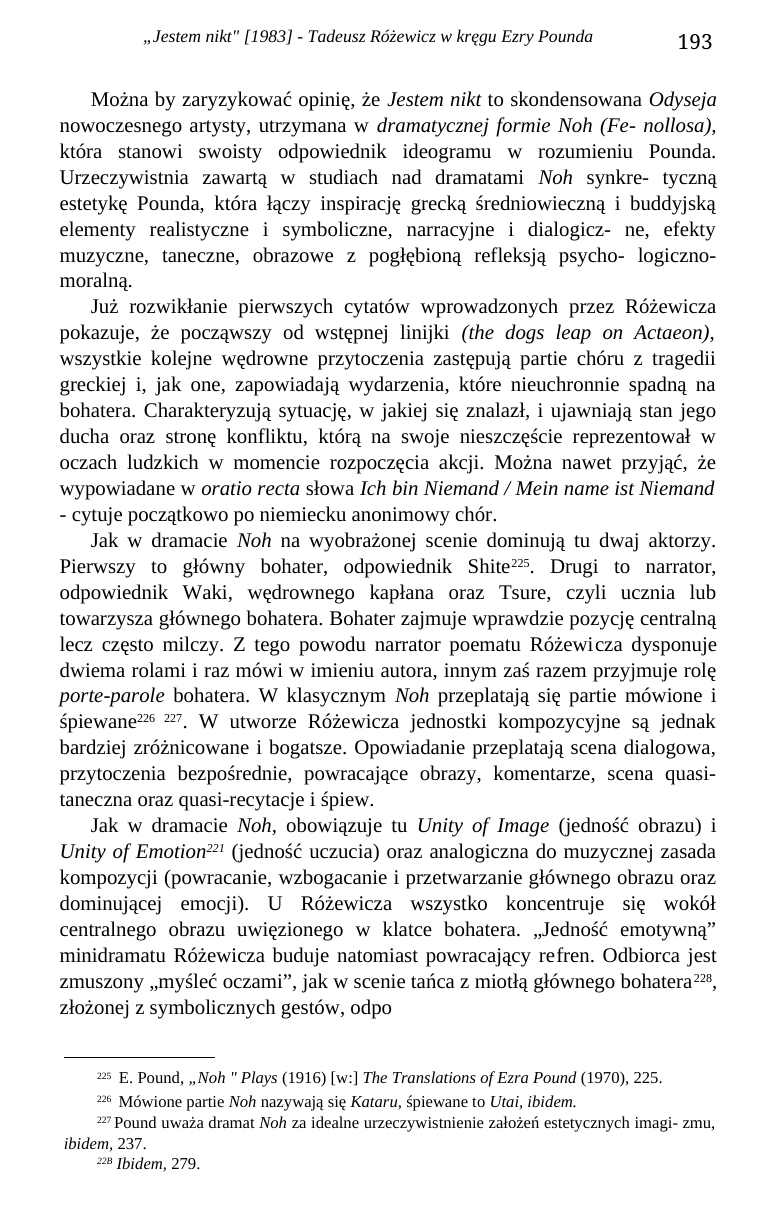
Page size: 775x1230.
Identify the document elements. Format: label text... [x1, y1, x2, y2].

text Jak w dramacie Noh, obowiązuje tu Unity of Image (jedność obrazu) i Unity of Emotion221 (jedność uczucia) oraz analogiczna do muzycznej zasada kompozycji (powracanie, wzbogacanie i przetwarzanie głównego obrazu oraz dominującej emocji). U Różewicza wszystko koncentruje się wokół centralnego obrazu uwięzionego w klatce bohatera. „Jedność emotywną” minidramatu Różewicza buduje natomiast powracający re­fren. Odbiorca jest zmuszony „myśleć oczami”, jak w scenie tańca z miotłą głównego bohatera228, złożonej z symbolicznych gestów, odpo­ [59, 813, 717, 1019]
text 193 [677, 27, 712, 55]
text 227 Pound uważa dramat Noh za idealne urzeczywistnienie założeń estetycznych imagi- zmu, ibidem, 237. [63, 1112, 716, 1153]
text Można by zaryzykować opinię, że Jestem nikt to skondensowana Ody­seja nowoczesnego artysty, utrzymana w dramatycznej formie Noh (Fe- nollosa), która stanowi swoisty odpowiednik ideogramu w rozumieniu Pounda. Urzeczywistnia zawartą w studiach nad dramatami Noh synkre- tyczną estetykę Pounda, która łączy inspirację grecką średniowieczną i buddyjską elementy realistyczne i symboliczne, narracyjne i dialogicz- ne, efekty muzyczne, taneczne, obrazowe z pogłębioną refleksją psycho- logiczno-moralną. [59, 87, 717, 292]
text Już rozwikłanie pierwszych cytatów wprowadzonych przez Różewicza pokazuje, że począwszy od wstępnej linijki (the dogs leap on Actaeon), wszystkie kolejne wędrowne przytoczenia zastępują partie chóru z tragedii greckiej i, jak one, zapowiadają wydarzenia, które nieuchronnie spadną na bohatera. Charakteryzują sytuację, w jakiej się znalazł, i ujawniają stan jego ducha oraz stronę konfliktu, którą na swoje nieszczęście reprezentował w oczach ludzkich w momencie rozpoczęcia akcji. Można nawet przyjąć, że wypowiadane w oratio recta słowa Ich bin Niemand / Mein name ist Niemand - cytuje początkowo po niemiecku anonimowy chór. [59, 294, 717, 526]
text 225 E. Pound, „Noh " Plays (1916) [w:] The Translations of Ezra Pound (1970), 225. [63, 1068, 716, 1087]
text 22B Ibidem, 279. [63, 1154, 716, 1173]
text Jak w dramacie Noh na wyobrażonej scenie dominują tu dwaj aktorzy. Pierwszy to główny bohater, odpowiednik Shite225. Drugi to narrator, odpowiednik Waki, wędrownego kapłana oraz Tsure, czyli ucznia lub towarzysza głównego bohatera. Bohater zajmuje wprawdzie pozycję centralną lecz często milczy. Z tego powodu narrator poematu Różewi­cza dysponuje dwiema rolami i raz mówi w imieniu autora, innym zaś razem przyjmuje rolę porte-parole bohatera. W klasycznym Noh prze­platają się partie mówione i śpiewane226 227. W utworze Różewicza jednostki kompozycyjne są jednak bardziej zróżnicowane i bogatsze. Opowiadanie przeplatają scena dialogowa, przytoczenia bezpośrednie, powracające obrazy, komentarze, scena quasi-taneczna oraz quasi-recytacje i śpiew. [59, 528, 717, 811]
text „Jestem nikt" [1983] - Tadeusz Różewicz w kręgu Ezry Pounda [143, 25, 632, 46]
text 226 Mówione partie Noh nazywają się Kataru, śpiewane to Utai, ibidem. [63, 1092, 716, 1111]
